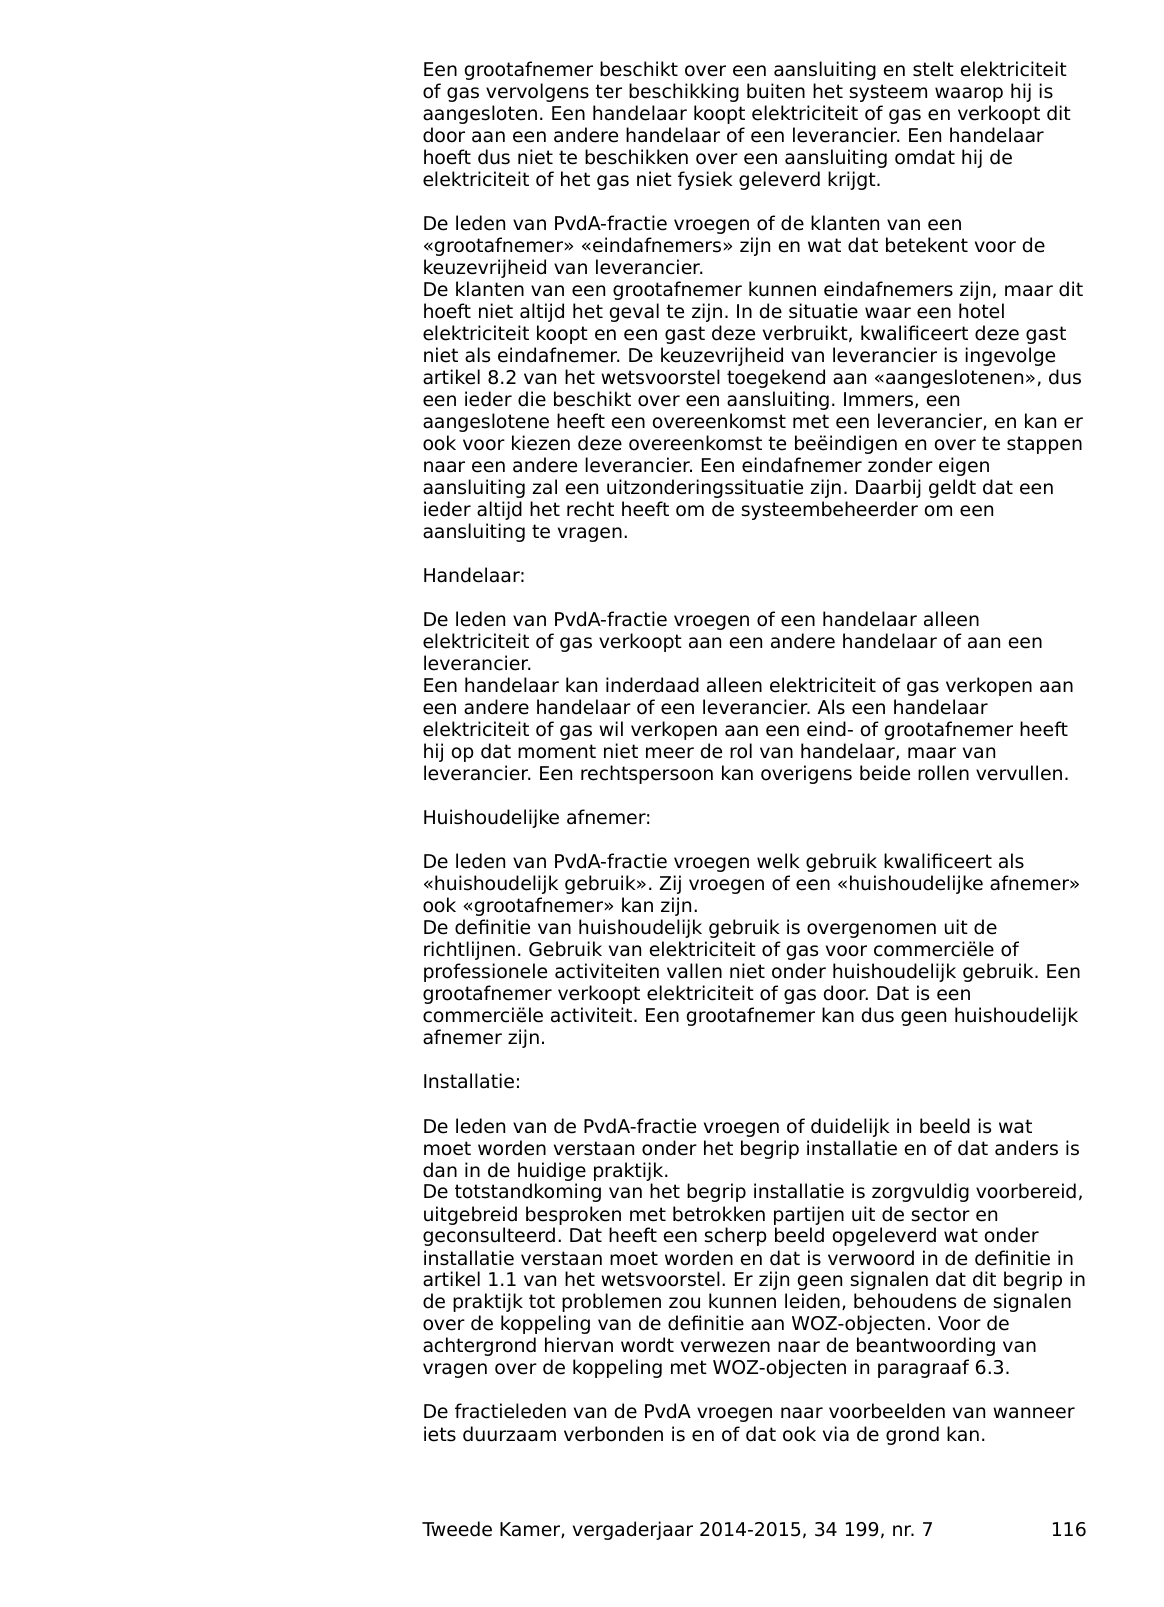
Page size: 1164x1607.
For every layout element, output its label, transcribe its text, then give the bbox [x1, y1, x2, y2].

text De leden van PvdA-fractie vroegen of de klanten van een «grootafnemer» «eindafnemers» zijn en wat dat betekent voor de keuzevrijheid van leverancier. [422, 213, 1087, 279]
text Installatie: [422, 1071, 1087, 1093]
text De leden van PvdA-fractie vroegen of een handelaar alleen elektriciteit of gas verkoopt aan een andere handelaar of aan een leverancier. [422, 609, 1087, 675]
text Huishoudelijke afnemer: [422, 807, 1087, 829]
text De fractieleden van de PvdA vroegen naar voorbeelden van wanneer iets duurzaam verbonden is en of dat ook via de grond kan. [422, 1401, 1087, 1445]
text Handelaar: [422, 565, 1087, 587]
text De definitie van huishoudelijk gebruik is overgenomen uit de richtlijnen. Gebruik van elektriciteit of gas voor commerciële of professionele activiteiten vallen niet onder huishoudelijk gebruik. Een grootafnemer verkoopt elektriciteit of gas door. Dat is een commerciële activiteit. Een grootafnemer kan dus geen huishoudelijk afnemer zijn. [422, 917, 1087, 1049]
text De totstandkoming van het begrip installatie is zorgvuldig voorbereid, uitgebreid besproken met betrokken partijen uit de sector en geconsulteerd. Dat heeft een scherp beeld opgeleverd wat onder installatie verstaan moet worden en dat is verwoord in de definitie in artikel 1.1 van het wetsvoorstel. Er zijn geen signalen dat dit begrip in de praktijk tot problemen zou kunnen leiden, behoudens de signalen over de koppeling van de definitie aan WOZ-objecten. Voor de achtergrond hiervan wordt verwezen naar de beantwoording van vragen over de koppeling met WOZ-objecten in paragraaf 6.3. [422, 1181, 1087, 1379]
text Een grootafnemer beschikt over een aansluiting en stelt elektriciteit of gas vervolgens ter beschikking buiten het systeem waarop hij is aangesloten. Een handelaar koopt elektriciteit of gas en verkoopt dit door aan een andere handelaar of een leverancier. Een handelaar hoeft dus niet te beschikken over een aansluiting omdat hij de elektriciteit of het gas niet fysiek geleverd krijgt. [422, 59, 1087, 191]
text De klanten van een grootafnemer kunnen eindafnemers zijn, maar dit hoeft niet altijd het geval te zijn. In de situatie waar een hotel elektriciteit koopt en een gast deze verbruikt, kwalificeert deze gast niet als eindafnemer. De keuzevrijheid van leverancier is ingevolge artikel 8.2 van het wetsvoorstel toegekend aan «aangeslotenen», dus een ieder die beschikt over een aansluiting. Immers, een aangeslotene heeft een overeenkomst met een leverancier, en kan er ook voor kiezen deze overeenkomst te beëindigen en over te stappen naar een andere leverancier. Een eindafnemer zonder eigen aansluiting zal een uitzonderingssituatie zijn. Daarbij geldt dat een ieder altijd het recht heeft om de systeembeheerder om een aansluiting te vragen. [422, 279, 1087, 543]
text Een handelaar kan inderdaad alleen elektriciteit of gas verkopen aan een andere handelaar of een leverancier. Als een handelaar elektriciteit of gas wil verkopen aan een eind- of grootafnemer heeft hij op dat moment niet meer de rol van handelaar, maar van leverancier. Een rechtspersoon kan overigens beide rollen vervullen. [422, 675, 1087, 785]
text De leden van de PvdA-fractie vroegen of duidelijk in beeld is wat moet worden verstaan onder het begrip installatie en of dat anders is dan in de huidige praktijk. [422, 1116, 1087, 1181]
text De leden van PvdA-fractie vroegen welk gebruik kwalificeert als «huishoudelijk gebruik». Zij vroegen of een «huishoudelijke afnemer» ook «grootafnemer» kan zijn. [422, 851, 1087, 917]
